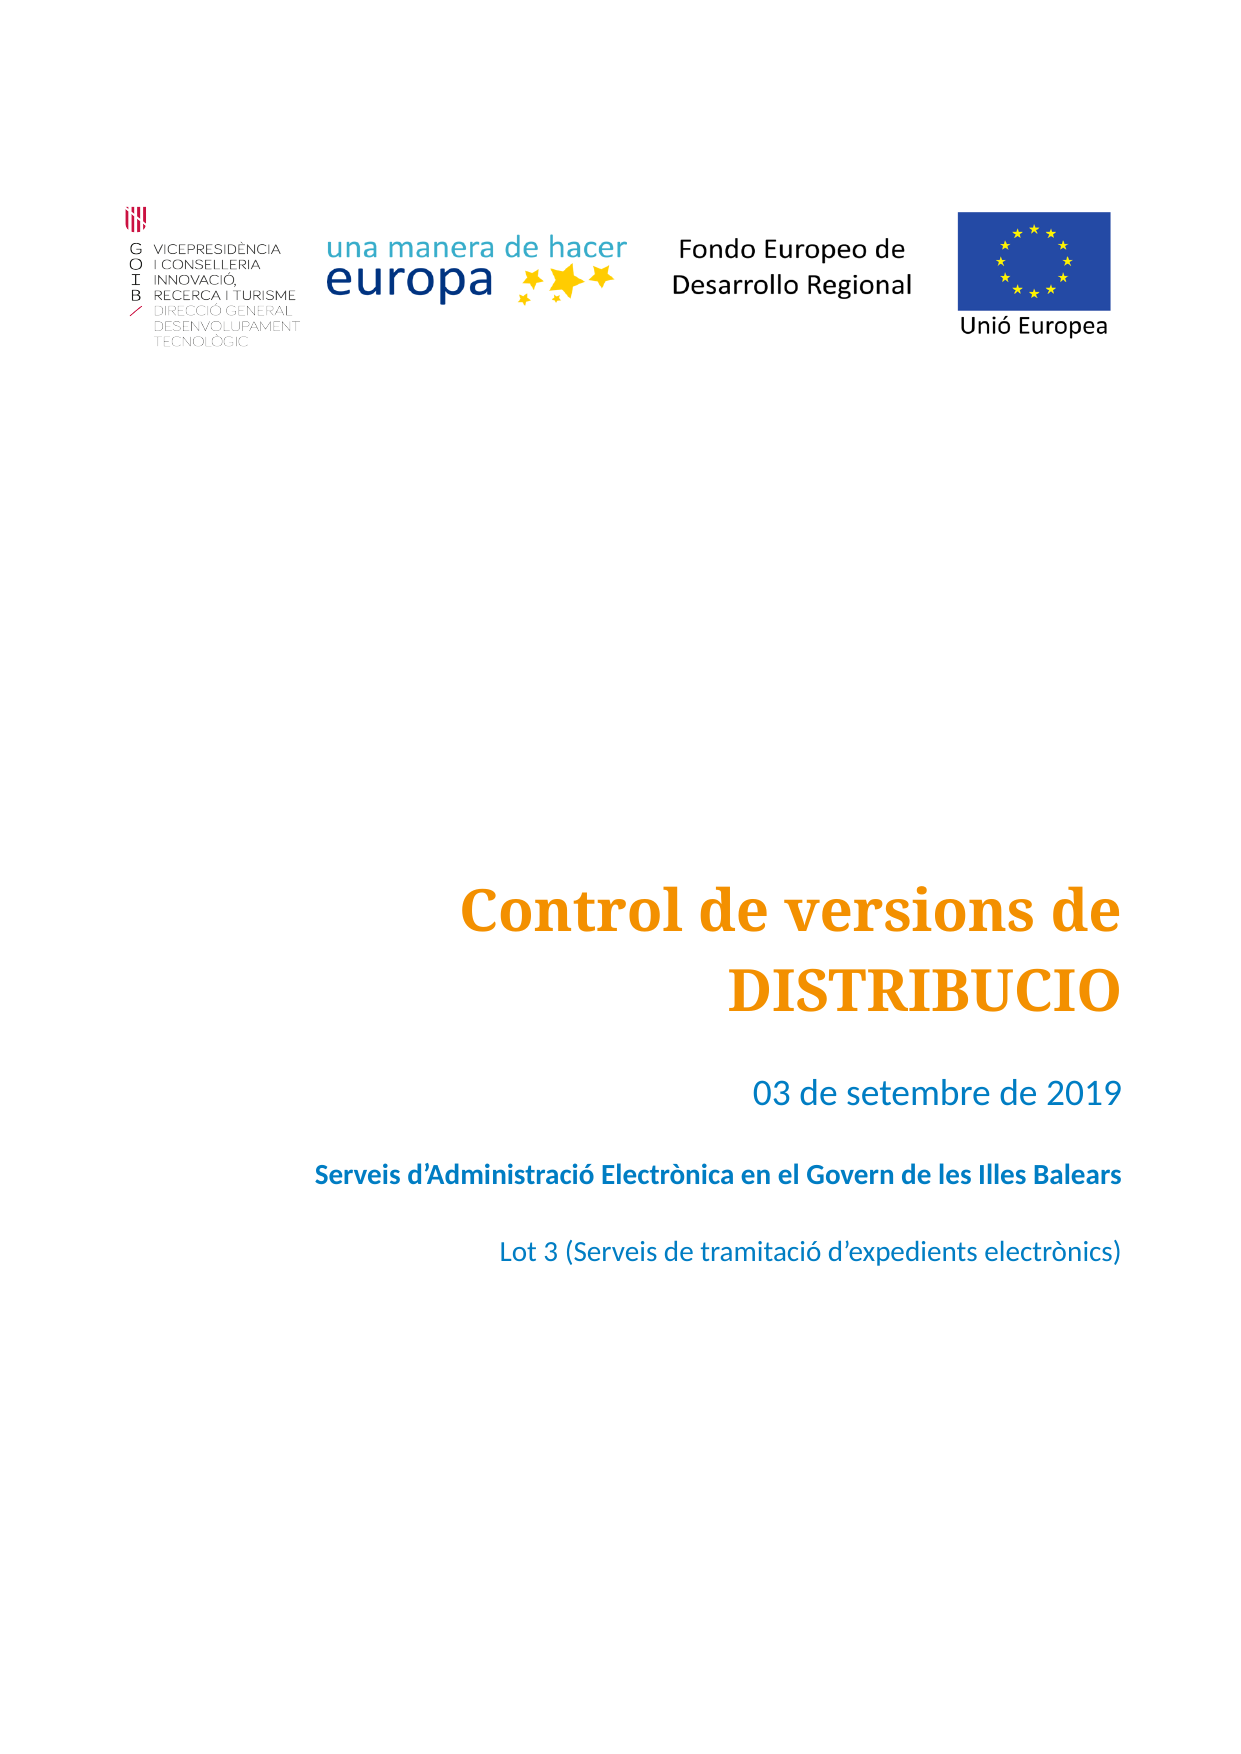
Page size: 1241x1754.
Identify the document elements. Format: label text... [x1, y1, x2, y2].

text Control de versions de DISTRIBUCIO [118, 869, 1122, 1028]
picture [118, 202, 308, 351]
picture [321, 202, 1122, 352]
text 03 de setembre de 2019 [118, 1069, 1122, 1115]
text Lot 3 (Serveis de tramitació d’expedients electrònics) [118, 1233, 1122, 1269]
text Serveis d’Administració Electrònica en el Govern de les Illes Balears [118, 1156, 1122, 1192]
